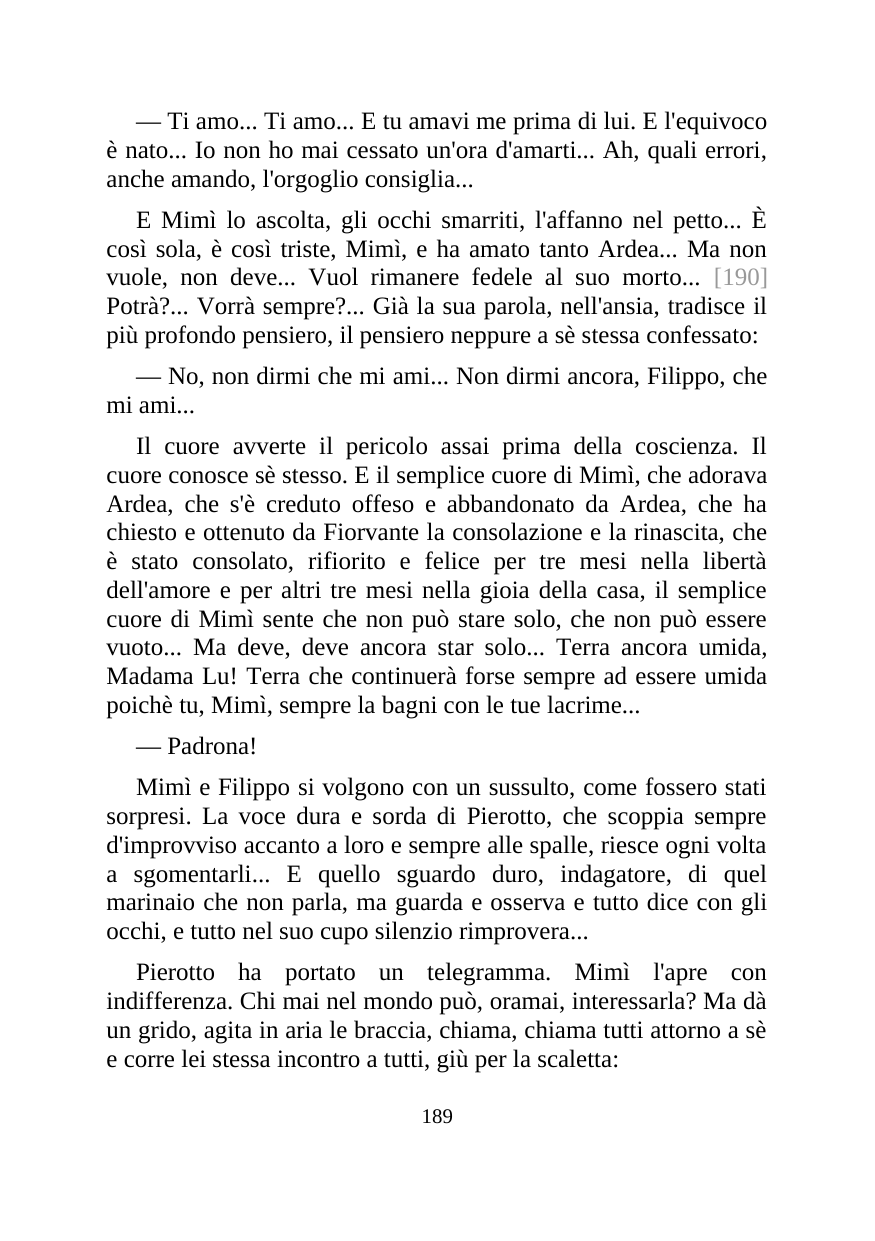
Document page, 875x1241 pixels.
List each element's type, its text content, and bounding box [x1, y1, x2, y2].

text E Mimì lo ascolta, gli occhi smarriti, l'affanno nel petto... È così sola, è così triste, Mimì, e ha amato tanto Ardea... Ma non vuole, non deve... Vuol rimanere fedele al suo morto... [190] Potrà?... Vorrà sempre?... Già la sua parola, nell'ansia, tradisce il più profondo pensiero, il pensiero neppure a sè stessa confessato: [106, 205, 768, 349]
text — Padrona! [106, 731, 768, 760]
text Pierotto ha portato un telegramma. Mimì l'apre con indifferenza. Chi mai nel mondo può, oramai, interessarla? Ma dà un grido, agita in aria le braccia, chiama, chiama tutti attorno a sè e corre lei stessa incontro a tutti, giù per la scaletta: [106, 957, 768, 1072]
text — No, non dirmi che mi ami... Non dirmi ancora, Filippo, che mi ami... [106, 361, 768, 419]
text Mimì e Filippo si volgono con un sussulto, come fossero stati sorpresi. La voce dura e sorda di Pierotto, che scoppia sempre d'improvviso accanto a loro e sempre alle spalle, riesce ogni volta a sgomentarli... E quello sguardo duro, indagatore, di quel marinaio che non parla, ma guarda e osserva e tutto dice con gli occhi, e tutto nel suo cupo silenzio rimprovera... [106, 772, 768, 945]
text — Ti amo... Ti amo... E tu amavi me prima di lui. E l'equivoco è nato... Io non ho mai cessato un'ora d'amarti... Ah, quali errori, anche amando, l'orgoglio consiglia... [106, 106, 768, 192]
text Il cuore avverte il pericolo assai prima della coscienza. Il cuore conosce sè stesso. E il semplice cuore di Mimì, che adorava Ardea, che s'è creduto offeso e abbandonato da Ardea, che ha chiesto e ottenuto da Fiorvante la consolazione e la rinascita, che è stato consolato, rifiorito e felice per tre mesi nella libertà dell'amore e per altri tre mesi nella gioia della casa, il semplice cuore di Mimì sente che non può stare solo, che non può essere vuoto... Ma deve, deve ancora star solo... Terra ancora umida, Madama Lu! Terra che continuerà forse sempre ad essere umida poichè tu, Mimì, sempre la bagni con le tue lacrime... [106, 431, 768, 719]
